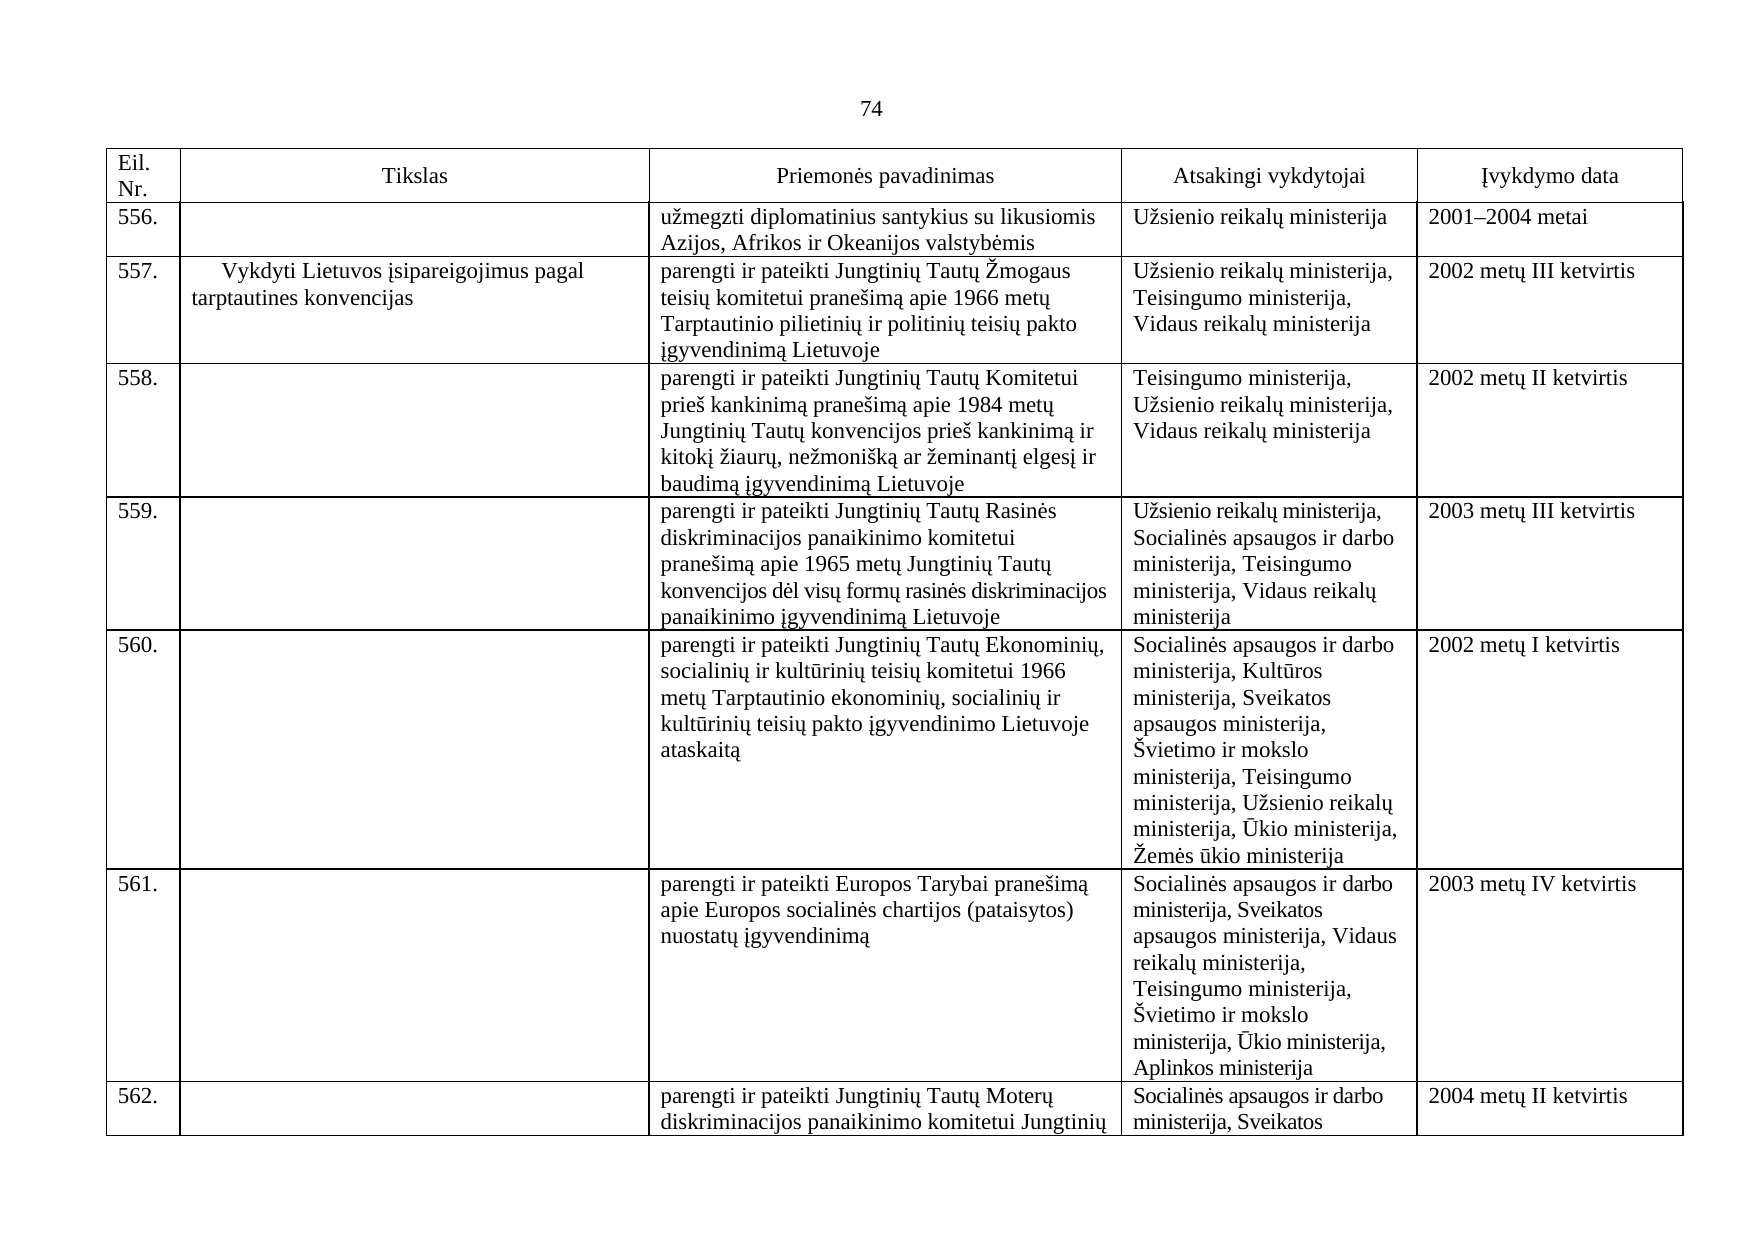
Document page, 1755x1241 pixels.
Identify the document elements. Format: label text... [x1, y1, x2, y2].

table_cell [181, 203, 648, 256]
table_cell 2003 metų IV ketvirtis [1418, 870, 1682, 1081]
table_cell Teisingumo ministerija, Užsienio reikalų ministerija, Vidaus reikalų ministerija [1122, 364, 1416, 496]
table_cell [107, 498, 179, 629]
table_cell 2002 metų II ketvirtis [1418, 364, 1682, 496]
table_cell [181, 870, 648, 1081]
table_cell [107, 870, 179, 1081]
table_cell Užsienio reikalų ministerija, Socialinės apsaugos ir darbo ministerija, Teisingumo ministerija, Vidaus reikalų ministerija [1122, 498, 1416, 629]
table_cell Užsienio reikalų ministerija, Teisingumo ministerija, Vidaus reikalų ministerija [1122, 257, 1416, 363]
table_cell Vykdyti Lietuvos įsipareigojimus pagal tarptautines konvencijas [181, 257, 648, 363]
table_cell 2001–2004 metai [1418, 203, 1682, 256]
table_cell parengti ir pateikti Jungtinių Tautų Moterų diskriminacijos panaikinimo komitetui Jungtinių [650, 1082, 1121, 1135]
table_cell 2004 metų II ketvirtis [1418, 1082, 1682, 1135]
table_cell parengti ir pateikti Jungtinių Tautų Rasinės diskriminacijos panaikinimo komitetui pranešimą apie 1965 metų Jungtinių Tautų konvencijos dėl visų formų rasinės diskriminacijos panaikinimo įgyvendinimą Lietuvoje [650, 498, 1121, 629]
table_cell parengti ir pateikti Europos Tarybai pranešimą apie Europos socialinės chartijos (pataisytos) nuostatų įgyvendinimą [650, 870, 1121, 1081]
table_cell parengti ir pateikti Jungtinių Tautų Komitetui prieš kankinimą pranešimą apie 1984 metų Jungtinių Tautų konvencijos prieš kankinimą ir kitokį žiaurų, nežmonišką ar žeminantį elgesį ir baudimą įgyvendinimą Lietuvoje [650, 364, 1121, 496]
table_cell [107, 257, 179, 363]
table_cell [107, 364, 179, 496]
table_cell Socialinės apsaugos ir darbo ministerija, Sveikatos [1122, 1082, 1416, 1135]
table_cell [107, 1082, 179, 1135]
table_cell Socialinės apsaugos ir darbo ministerija, Sveikatos apsaugos ministerija, Vidaus reikalų ministerija, Teisingumo ministerija, Švietimo ir mokslo ministerija, Ūkio ministerija, Aplinkos ministerija [1122, 870, 1416, 1081]
table_header Eil. Nr. [107, 149, 180, 201]
table_cell Užsienio reikalų ministerija [1122, 203, 1416, 256]
table_cell [181, 498, 648, 629]
table_cell 2002 metų III ketvirtis [1418, 257, 1682, 363]
table_cell 2003 metų III ketvirtis [1418, 498, 1682, 629]
table_header Tikslas [181, 149, 649, 201]
table_cell parengti ir pateikti Jungtinių Tautų Ekonominių, socialinių ir kultūrinių teisių komitetui 1966 metų Tarptautinio ekonominių, socialinių ir kultūrinių teisių pakto įgyvendinimo Lietuvoje ataskaitą [650, 631, 1121, 868]
table_cell [107, 203, 179, 256]
table_header Įvykdymo data [1418, 149, 1682, 201]
table_cell Socialinės apsaugos ir darbo ministerija, Kultūros ministerija, Sveikatos apsaugos ministerija, Švietimo ir mokslo ministerija, Teisingumo ministerija, Užsienio reikalų ministerija, Ūkio ministerija, Žemės ūkio ministerija [1122, 631, 1416, 868]
table_cell [181, 1082, 648, 1135]
table_cell parengti ir pateikti Jungtinių Tautų Žmogaus teisių komitetui pranešimą apie 1966 metų Tarptautinio pilietinių ir politinių teisių pakto įgyvendinimą Lietuvoje [650, 257, 1121, 363]
table_cell [181, 364, 648, 496]
table_cell [181, 631, 648, 868]
table_header Priemonės pavadinimas [650, 149, 1121, 201]
table_cell užmegzti diplomatinius santykius su likusiomis Azijos, Afrikos ir Okeanijos valstybėmis [650, 203, 1121, 256]
table_cell 2002 metų I ketvirtis [1418, 631, 1682, 868]
table_header Atsakingi vykdytojai [1122, 149, 1417, 201]
table_cell [107, 631, 179, 868]
